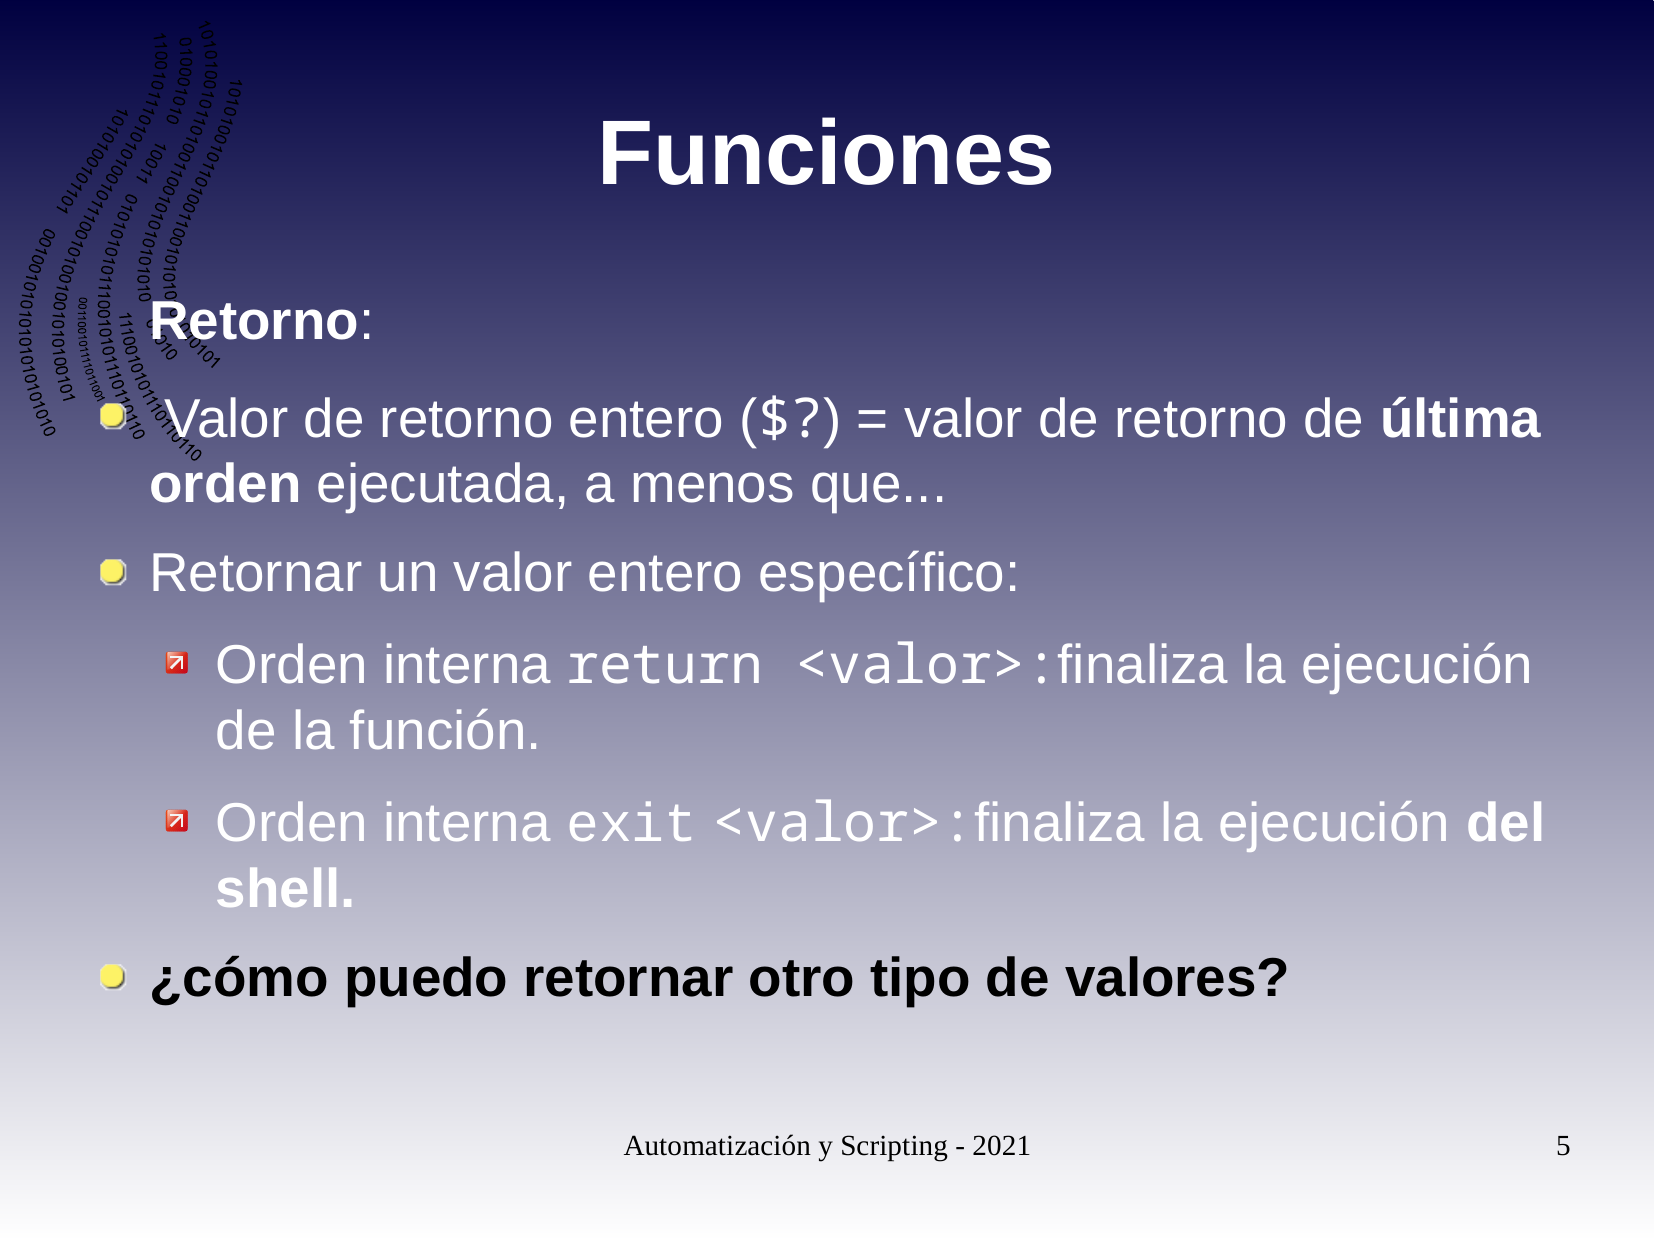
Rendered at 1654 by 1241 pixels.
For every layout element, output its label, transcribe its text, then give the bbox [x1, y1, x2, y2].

title Funciones [82, 49, 1571, 257]
list Retorno: Valor de retorno entero ($?) = valor de retorno de última orden ejecutada, a menos que... Retornar un valor entero específico: Orden interna return <valor>:finaliza la ejecución de la función. Orden interna exit <valor>:finaliza la ejecución del shell. ¿cómo puedo retornar otro tipo de valores? [82, 290, 1571, 1010]
picture [18, 20, 243, 461]
